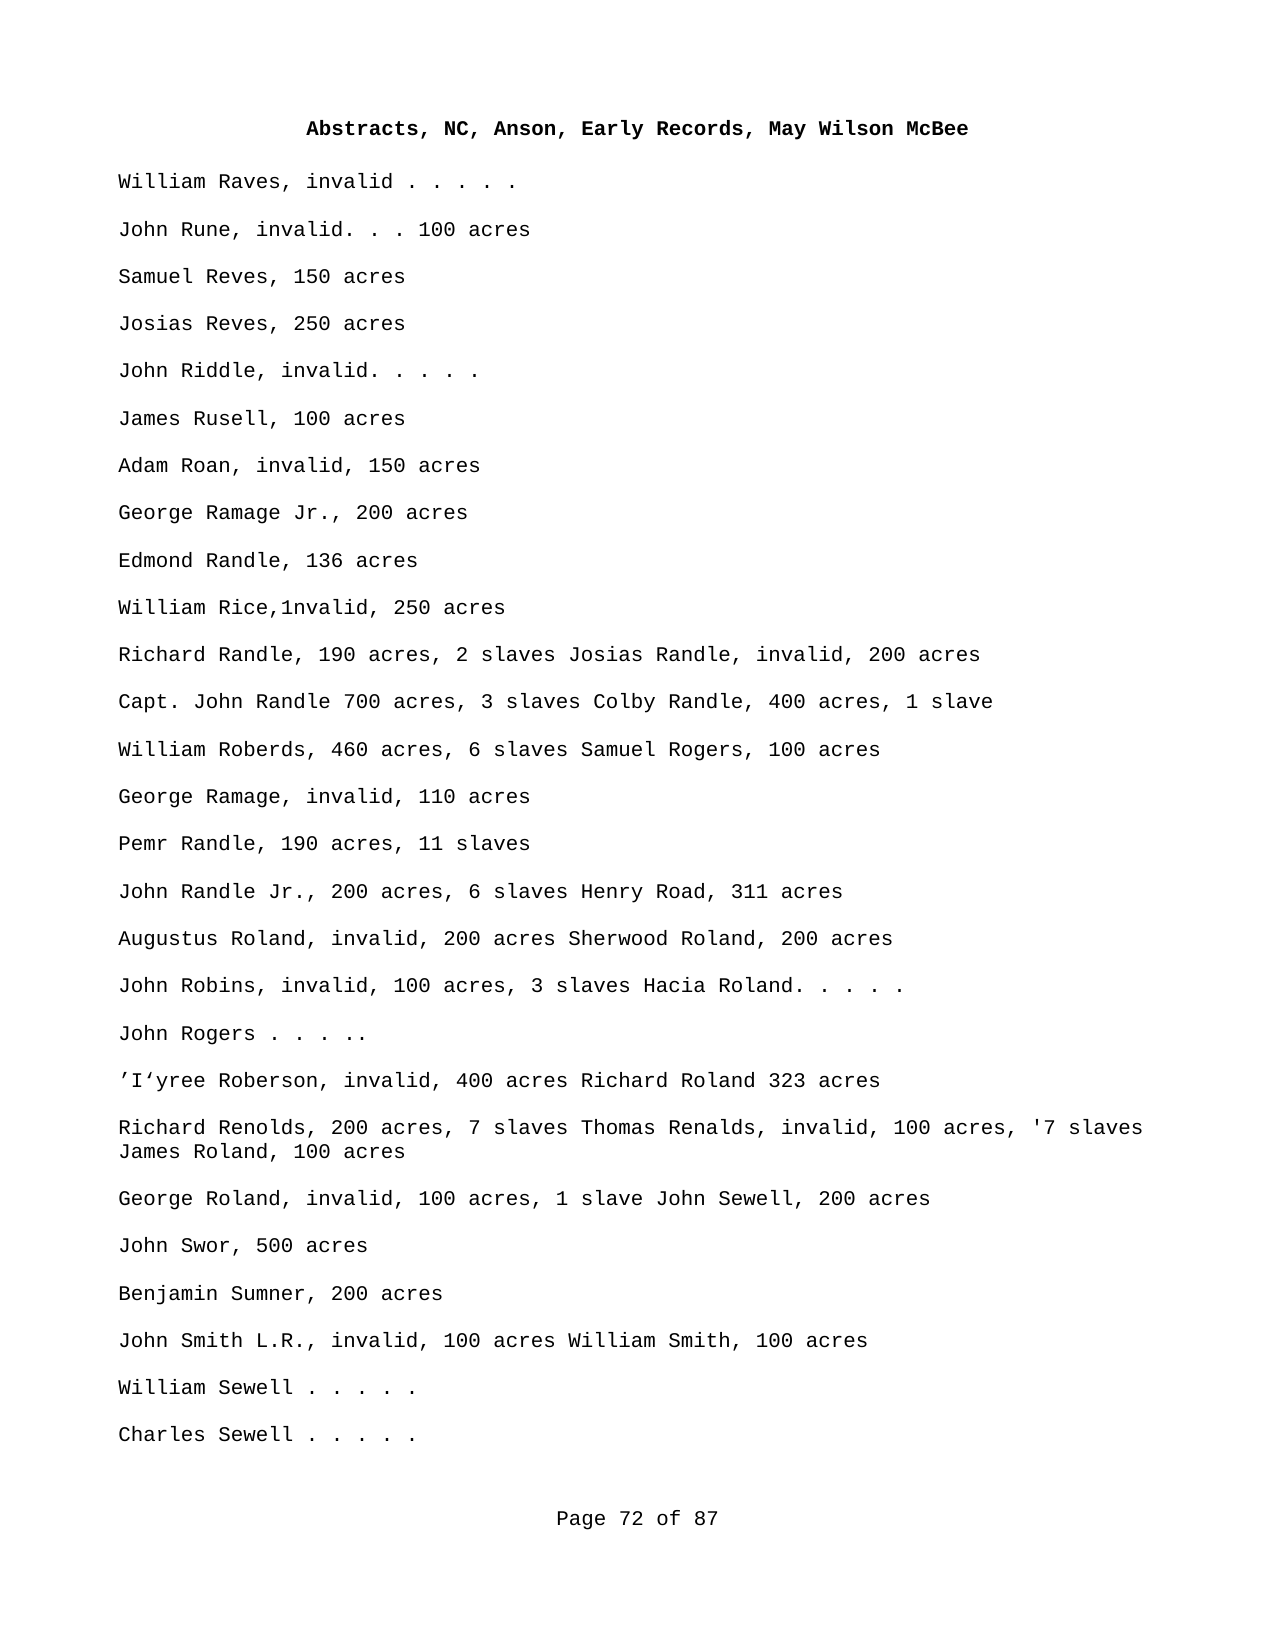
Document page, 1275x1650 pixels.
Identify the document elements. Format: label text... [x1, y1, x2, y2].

text John Swor, 500 acres [118, 1235, 1157, 1259]
text George Ramage Jr., 200 acres [118, 502, 1157, 526]
text Pemr Randle, 190 acres, 11 slaves [118, 833, 1157, 857]
text Richard Randle, 190 acres, 2 slaves Josias Randle, invalid, 200 acres [118, 644, 1157, 668]
text William Roberds, 460 acres, 6 slaves Samuel Rogers, 100 acres [118, 739, 1157, 762]
text Capt. John Randle 700 acres, 3 slaves Colby Randle, 400 acres, 1 slave [118, 691, 1157, 715]
text William Raves, invalid . . . . . [118, 171, 1157, 195]
text John Rune, invalid. . . 100 acres [118, 218, 1157, 242]
text Adam Roan, invalid, 150 acres [118, 455, 1157, 479]
text William Sewell . . . . . [118, 1377, 1157, 1401]
text Samuel Reves, 150 acres [118, 266, 1157, 289]
text Augustus Roland, invalid, 200 acres Sherwood Roland, 200 acres [118, 928, 1157, 952]
text John Randle Jr., 200 acres, 6 slaves Henry Road, 311 acres [118, 881, 1157, 904]
text Josias Reves, 250 acres [118, 313, 1157, 337]
text John Rogers . . . .. [118, 1022, 1157, 1046]
text George Roland, invalid, 100 acres, 1 slave John Sewell, 200 acres [118, 1188, 1157, 1212]
text Richard Renolds, 200 acres, 7 slaves Thomas Renalds, invalid, 100 acres, '7 slaves James Roland, 100 acres [118, 1117, 1157, 1164]
text Edmond Randle, 136 acres [118, 549, 1157, 573]
text George Ramage, invalid, 110 acres [118, 786, 1157, 810]
text ’I‘yree Roberson, invalid, 400 acres Richard Roland 323 acres [118, 1070, 1157, 1093]
text John Robins, invalid, 100 acres, 3 slaves Hacia Roland. . . . . [118, 975, 1157, 999]
text Charles Sewell . . . . . [118, 1424, 1157, 1448]
text John Riddle, invalid. . . . . [118, 360, 1157, 384]
text William Rice,1nvalid, 250 acres [118, 597, 1157, 621]
text John Smith L.R., invalid, 100 acres William Smith, 100 acres [118, 1330, 1157, 1353]
text James Rusell, 100 acres [118, 408, 1157, 431]
text Benjamin Sumner, 200 acres [118, 1283, 1157, 1306]
